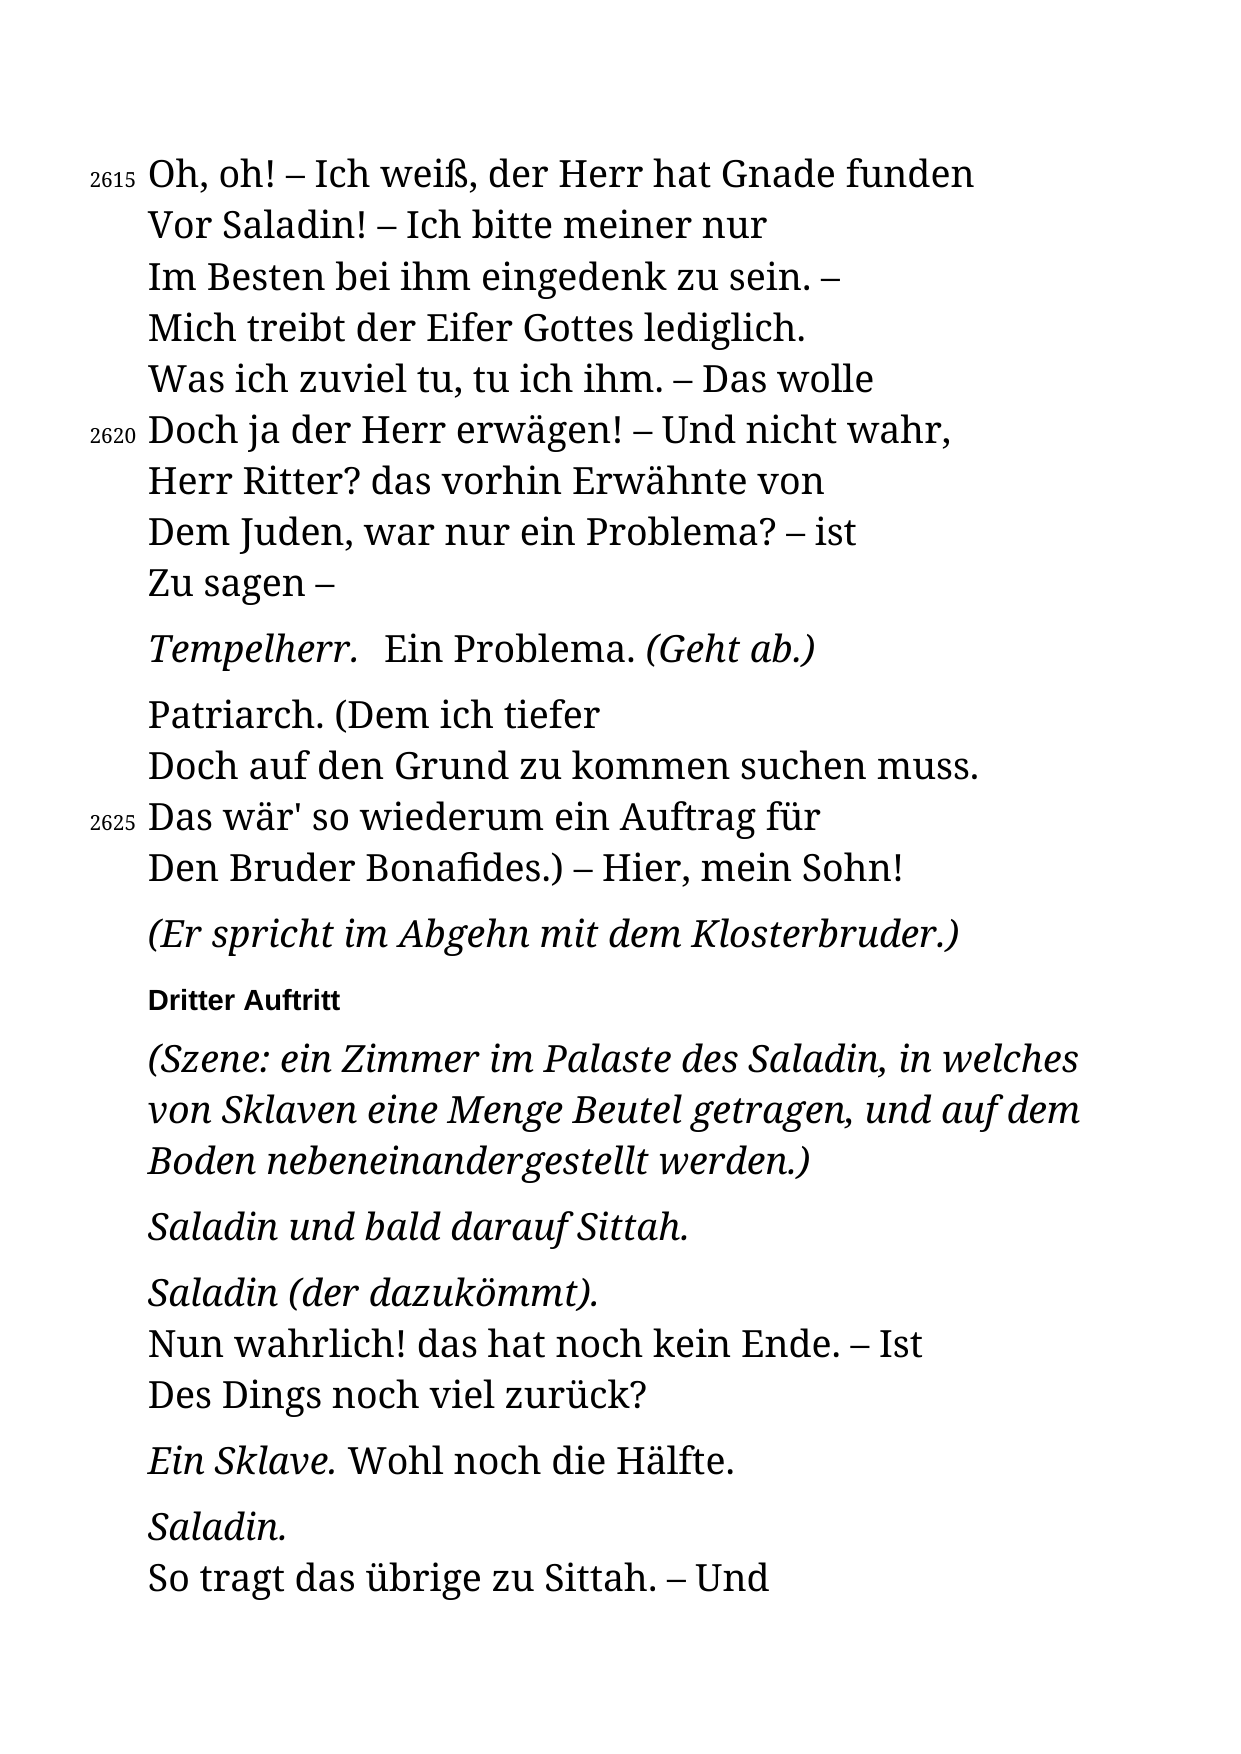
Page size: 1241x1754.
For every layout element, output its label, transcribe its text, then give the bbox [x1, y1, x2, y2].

text (Er spricht im Abgehn mit dem Klosterbruder.) [148, 907, 1092, 958]
text Vor Saladin! – Ich bitte meiner nur [148, 199, 1092, 250]
text Tempelherr. Ein Problema. (Geht ab.) [148, 622, 1092, 673]
subtitle Dritter Auftritt [148, 983, 1092, 1017]
text Mich treibt der Eifer Gottes lediglich. [148, 301, 1092, 352]
text Saladin und bald darauf Sittah. [148, 1200, 1092, 1251]
text Herr Ritter? das vorhin Erwähnte von [148, 454, 1092, 505]
text Patriarch. (Dem ich tiefer [148, 688, 1092, 739]
text Den Bruder Bonafides.) – Hier, mein Sohn! [148, 841, 1092, 892]
text Nun wahrlich! das hat noch kein Ende. – Ist [148, 1317, 1092, 1368]
text Zu sagen – [148, 556, 1092, 607]
text Saladin (der dazukömmt). [148, 1266, 1092, 1317]
text (Szene: ein Zimmer im Palaste des Saladin, in welches von Sklaven eine Menge Beutel getragen, und auf dem Boden nebeneinandergestellt werden.) [148, 1032, 1092, 1185]
text Oh, oh! – Ich weiß, der Herr hat Gnade funden [148, 148, 1092, 199]
text So tragt das übrige zu Sittah. – Und [148, 1551, 1092, 1602]
text Im Besten bei ihm eingedenk zu sein. – [148, 250, 1092, 301]
text Des Dings noch viel zurück? [148, 1368, 1092, 1419]
text Dem Juden, war nur ein Problema? – ist [148, 505, 1092, 556]
text Doch ja der Herr erwägen! – Und nicht wahr, [148, 403, 1092, 454]
text Das wär' so wiederum ein Auftrag für [148, 790, 1092, 841]
text Was ich zuviel tu, tu ich ihm. – Das wolle [148, 352, 1092, 403]
text Saladin. [148, 1500, 1092, 1551]
text Ein Sklave. Wohl noch die Hälfte. [148, 1434, 1092, 1485]
text Doch auf den Grund zu kommen suchen muss. [148, 739, 1092, 790]
